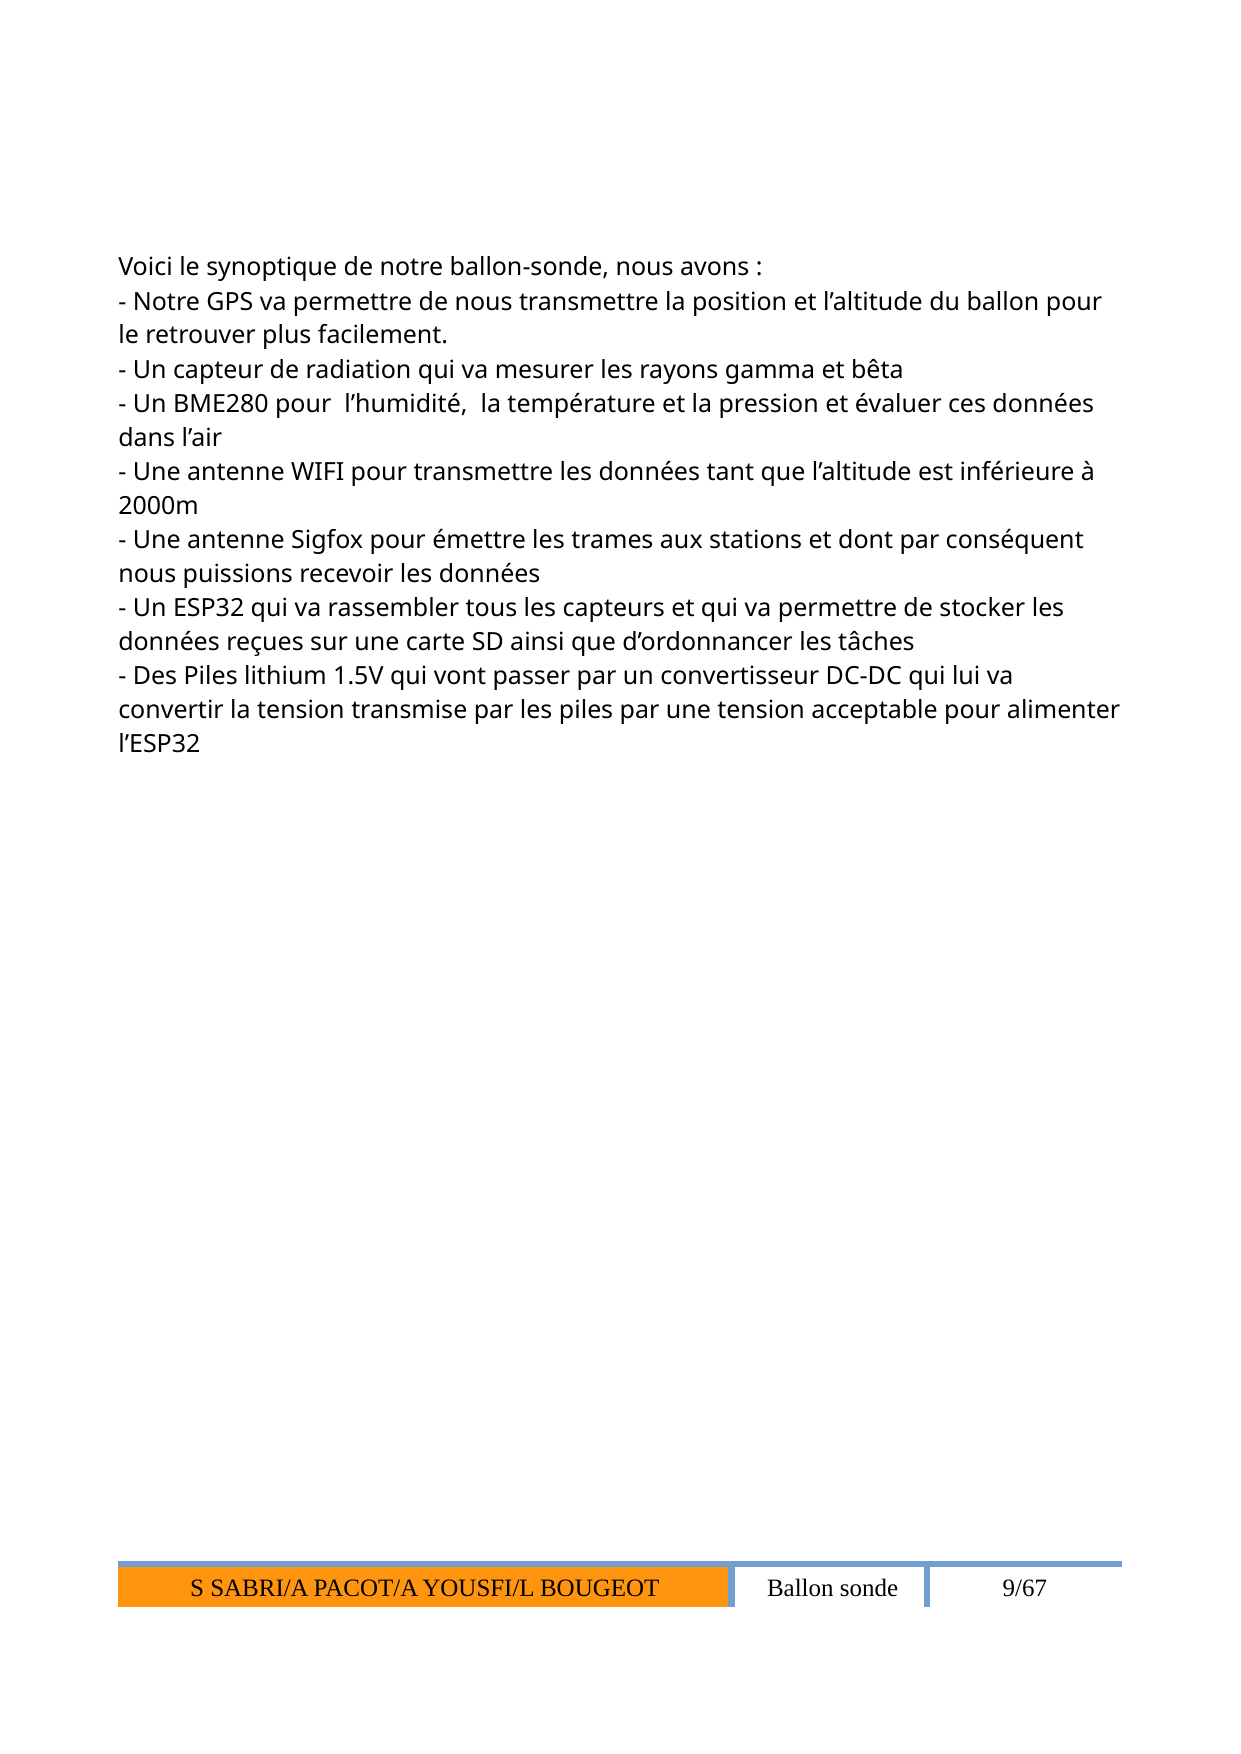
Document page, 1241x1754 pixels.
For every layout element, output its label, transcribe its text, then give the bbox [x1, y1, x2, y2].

text - Des Piles lithium 1.5V qui vont passer par un convertisseur DC-DC qui lui va convertir la tension transmise par les piles par une tension acceptable pour alimenter l’ESP32 [118, 658, 1122, 760]
text - Une antenne Sigfox pour émettre les trames aux stations et dont par conséquent nous puissions recevoir les données [118, 522, 1122, 590]
text - Notre GPS va permettre de nous transmettre la position et l’altitude du ballon pour le retrouver plus facilement. [118, 283, 1122, 351]
text - Un BME280 pour l’humidité, la température et la pression et évaluer ces données dans l’air [118, 385, 1122, 453]
text - Un ESP32 qui va rassembler tous les capteurs et qui va permettre de stocker les données reçues sur une carte SD ainsi que d’ordonnancer les tâches [118, 590, 1122, 658]
text - Un capteur de radiation qui va mesurer les rayons gamma et bêta [118, 351, 1122, 385]
text Voici le synoptique de notre ballon-sonde, nous avons : [118, 249, 1122, 283]
text - Une antenne WIFI pour transmettre les données tant que l’altitude est inférieure à 2000m [118, 453, 1122, 522]
